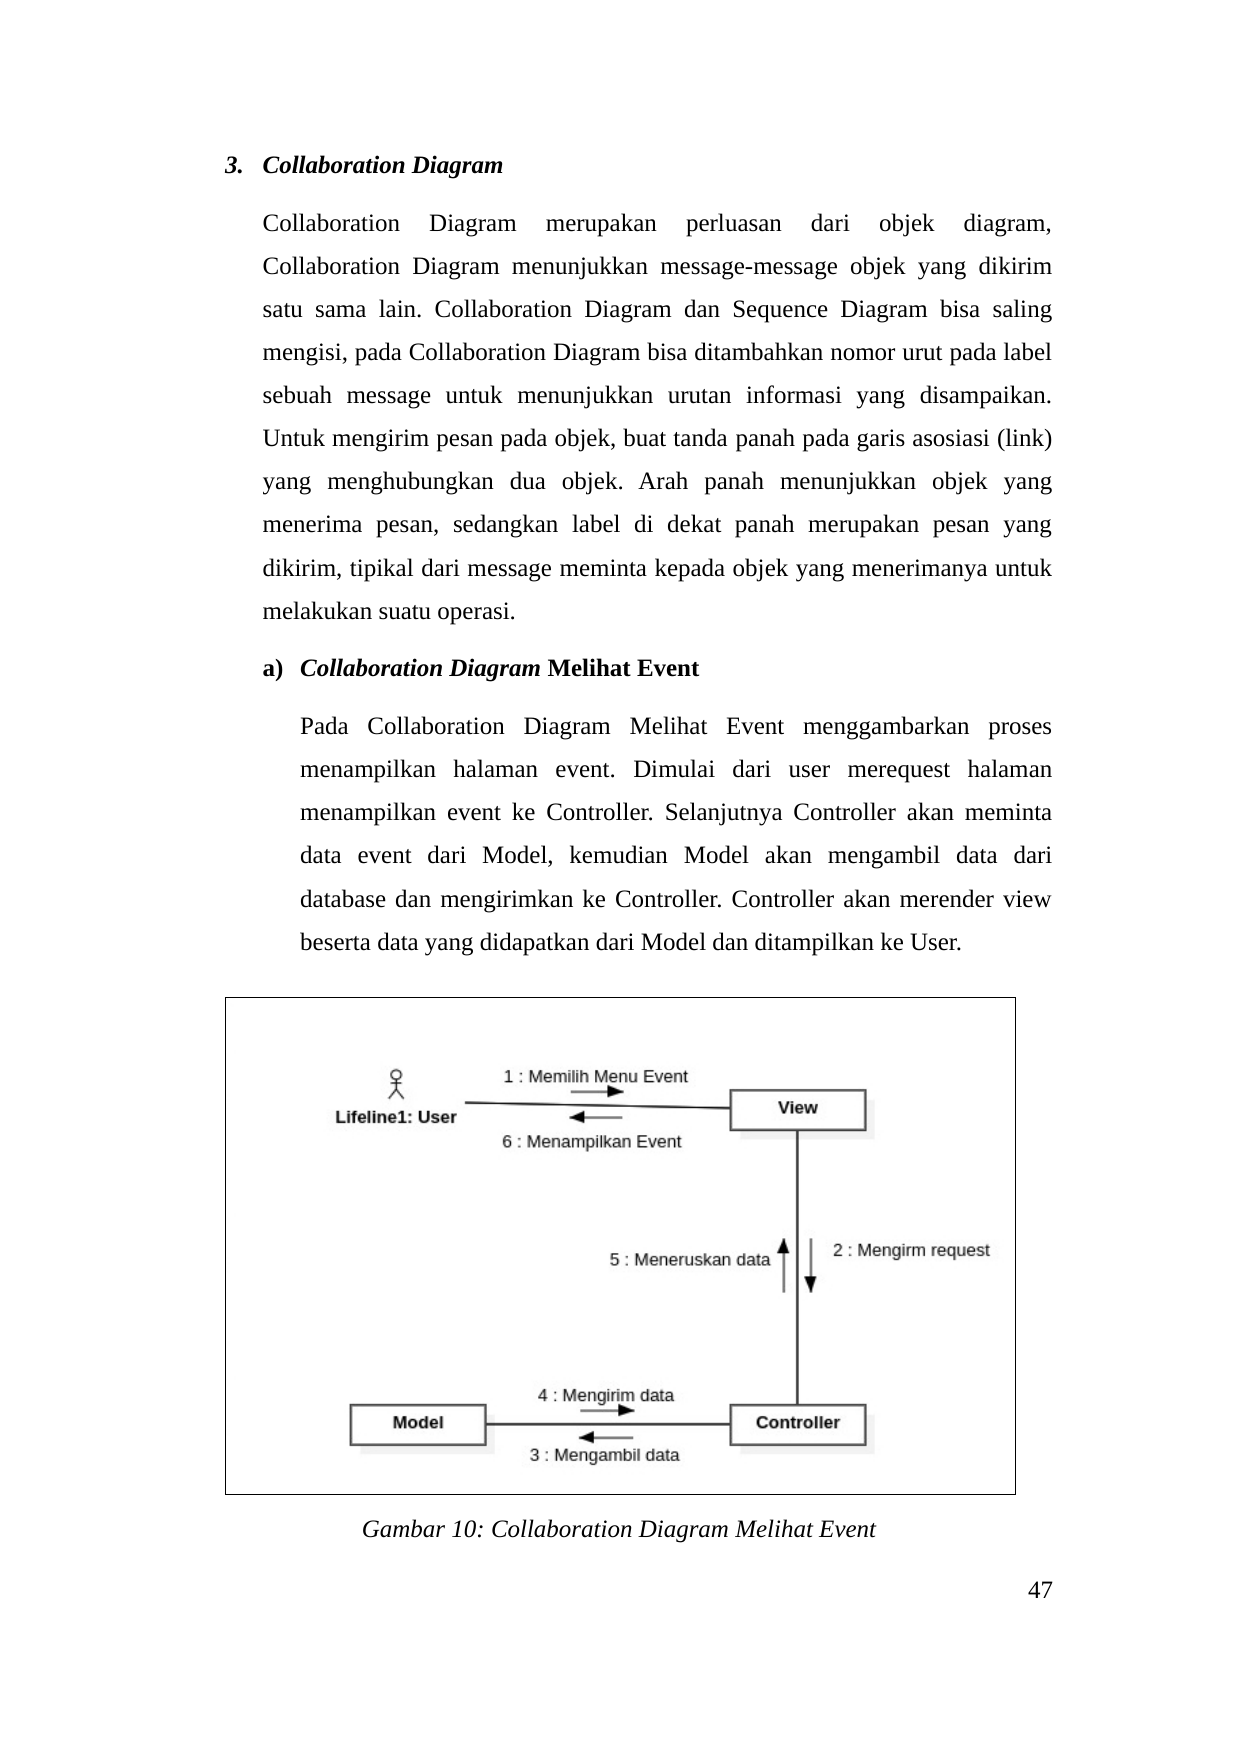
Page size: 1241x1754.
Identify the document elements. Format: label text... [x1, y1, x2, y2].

list Collaboration Diagram Melihat Event [262, 653, 1053, 682]
picture [226, 998, 1015, 1494]
list Pada Collaboration Diagram Melihat Event menggambarkan proses menampilkan halaman event. Dimulai dari user merequest halaman menampilkan event ke Controller. Selanjutnya Controller akan meminta data event dari Model, kemudian Model akan mengambil data dari database dan mengirimkan ke Controller. Controller akan merender view beserta data yang didapatkan dari Model dan ditampilkan ke User. [262, 711, 1053, 956]
list Collaboration Diagram merupakan perluasan dari objek diagram, Collaboration Diagram menunjukkan message-message objek yang dikirim satu sama lain. Collaboration Diagram dan Sequence Diagram bisa saling mengisi, pada Collaboration Diagram bisa ditambahkan nomor urut pada label sebuah message untuk menunjukkan urutan informasi yang disampaikan. Untuk mengirim pesan pada objek, buat tanda panah pada garis asosiasi (link) yang menghubungkan dua objek. Arah panah menunjukkan objek yang menerima pesan, sedangkan label di dekat panah merupakan pesan yang dikirim, tipikal dari message meminta kepada objek yang menerimanya untuk melakukan suatu operasi. [225, 208, 1053, 624]
list Gambar 10: Collaboration Diagram Melihat Event [225, 1495, 1015, 1543]
list Collaboration Diagram [225, 150, 1053, 179]
